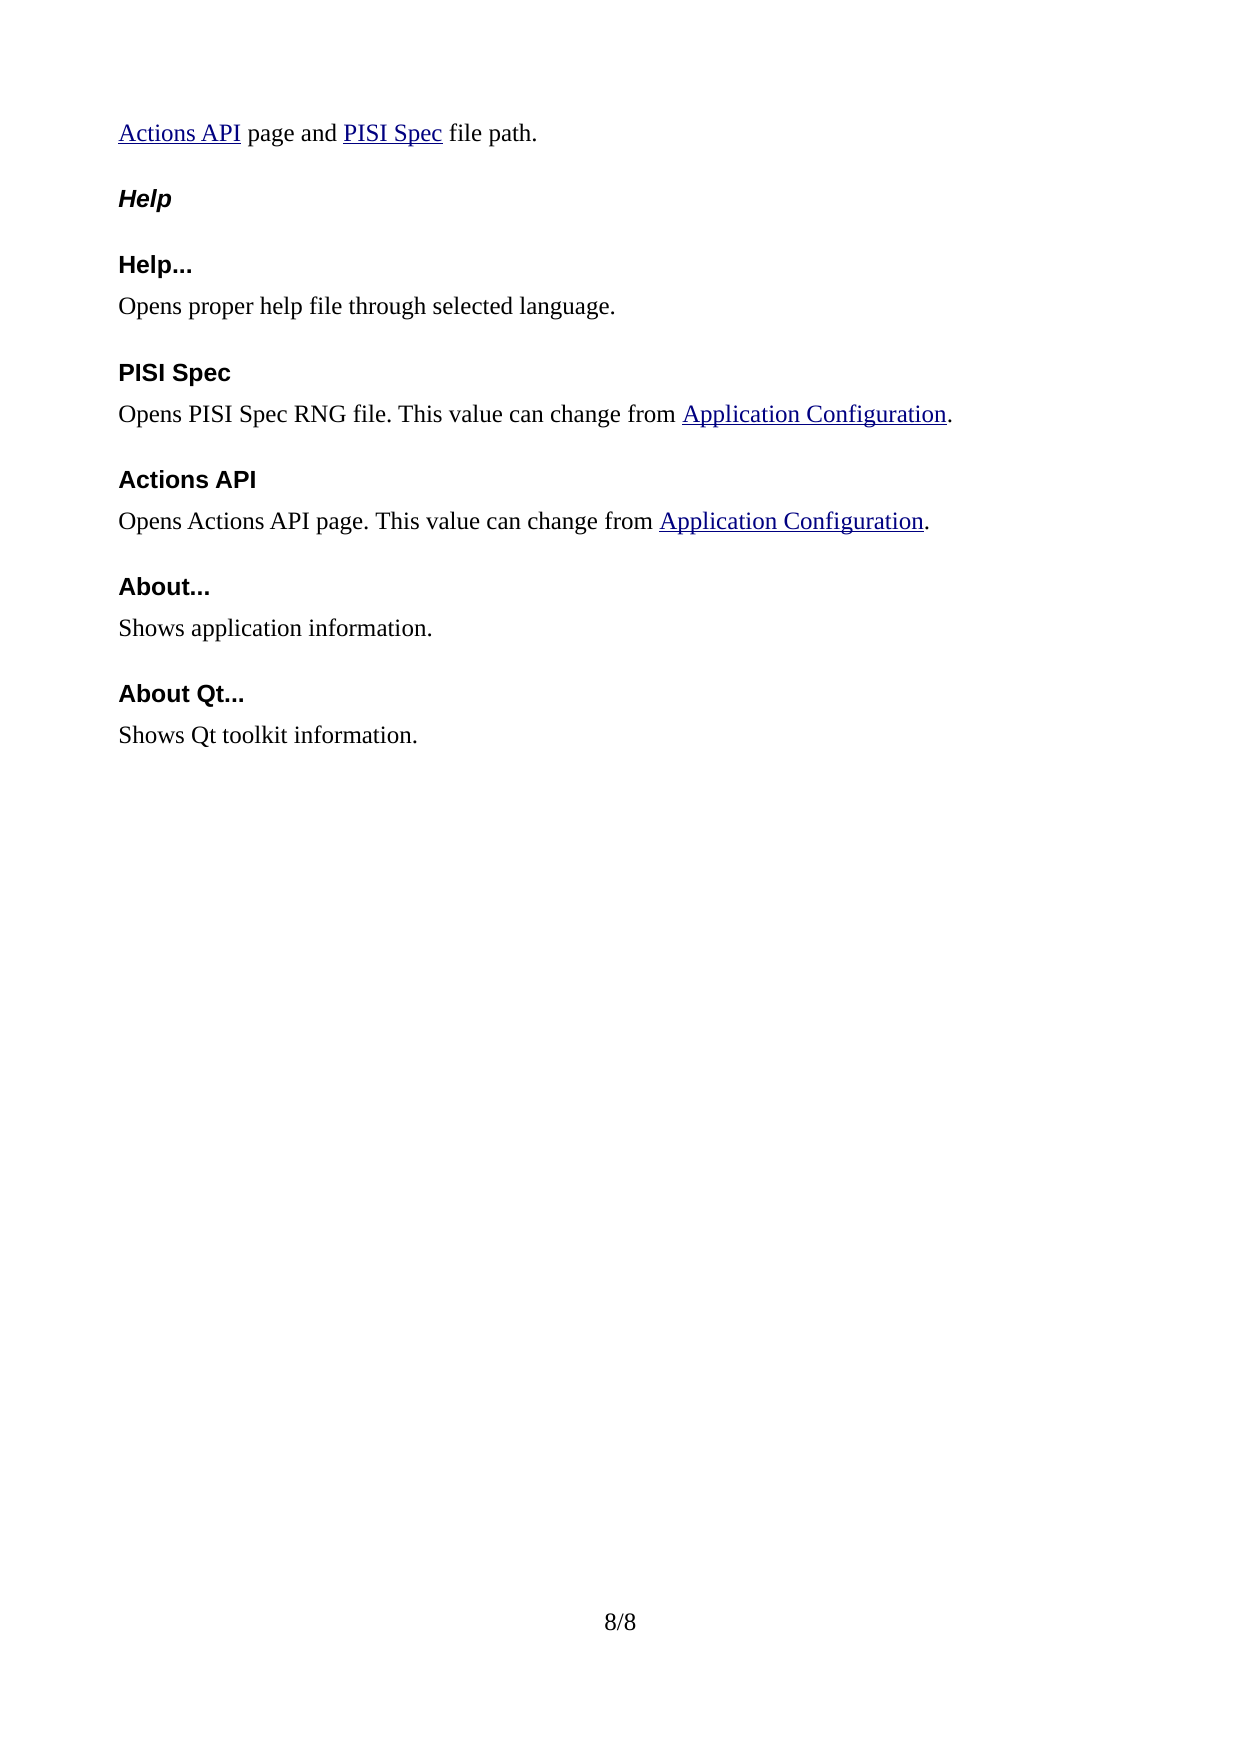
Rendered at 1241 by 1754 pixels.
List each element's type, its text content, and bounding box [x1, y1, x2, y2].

subtitle Help [118, 184, 1122, 213]
subtitle About Qt... [118, 679, 1122, 708]
text Actions API page and PISI Spec file path. [118, 118, 1122, 147]
text Opens Actions API page. This value can change from Application Configuration. [118, 506, 1122, 535]
subtitle PISI Spec [118, 358, 1122, 386]
text Shows application information. [118, 613, 1122, 642]
text Opens proper help file through selected language. [118, 291, 1122, 320]
text Opens PISI Spec RNG file. This value can change from Application Configuration. [118, 399, 1122, 427]
subtitle Help... [118, 250, 1122, 279]
subtitle About... [118, 572, 1122, 601]
text Shows Qt toolkit information. [118, 721, 1122, 749]
subtitle Actions API [118, 465, 1122, 493]
